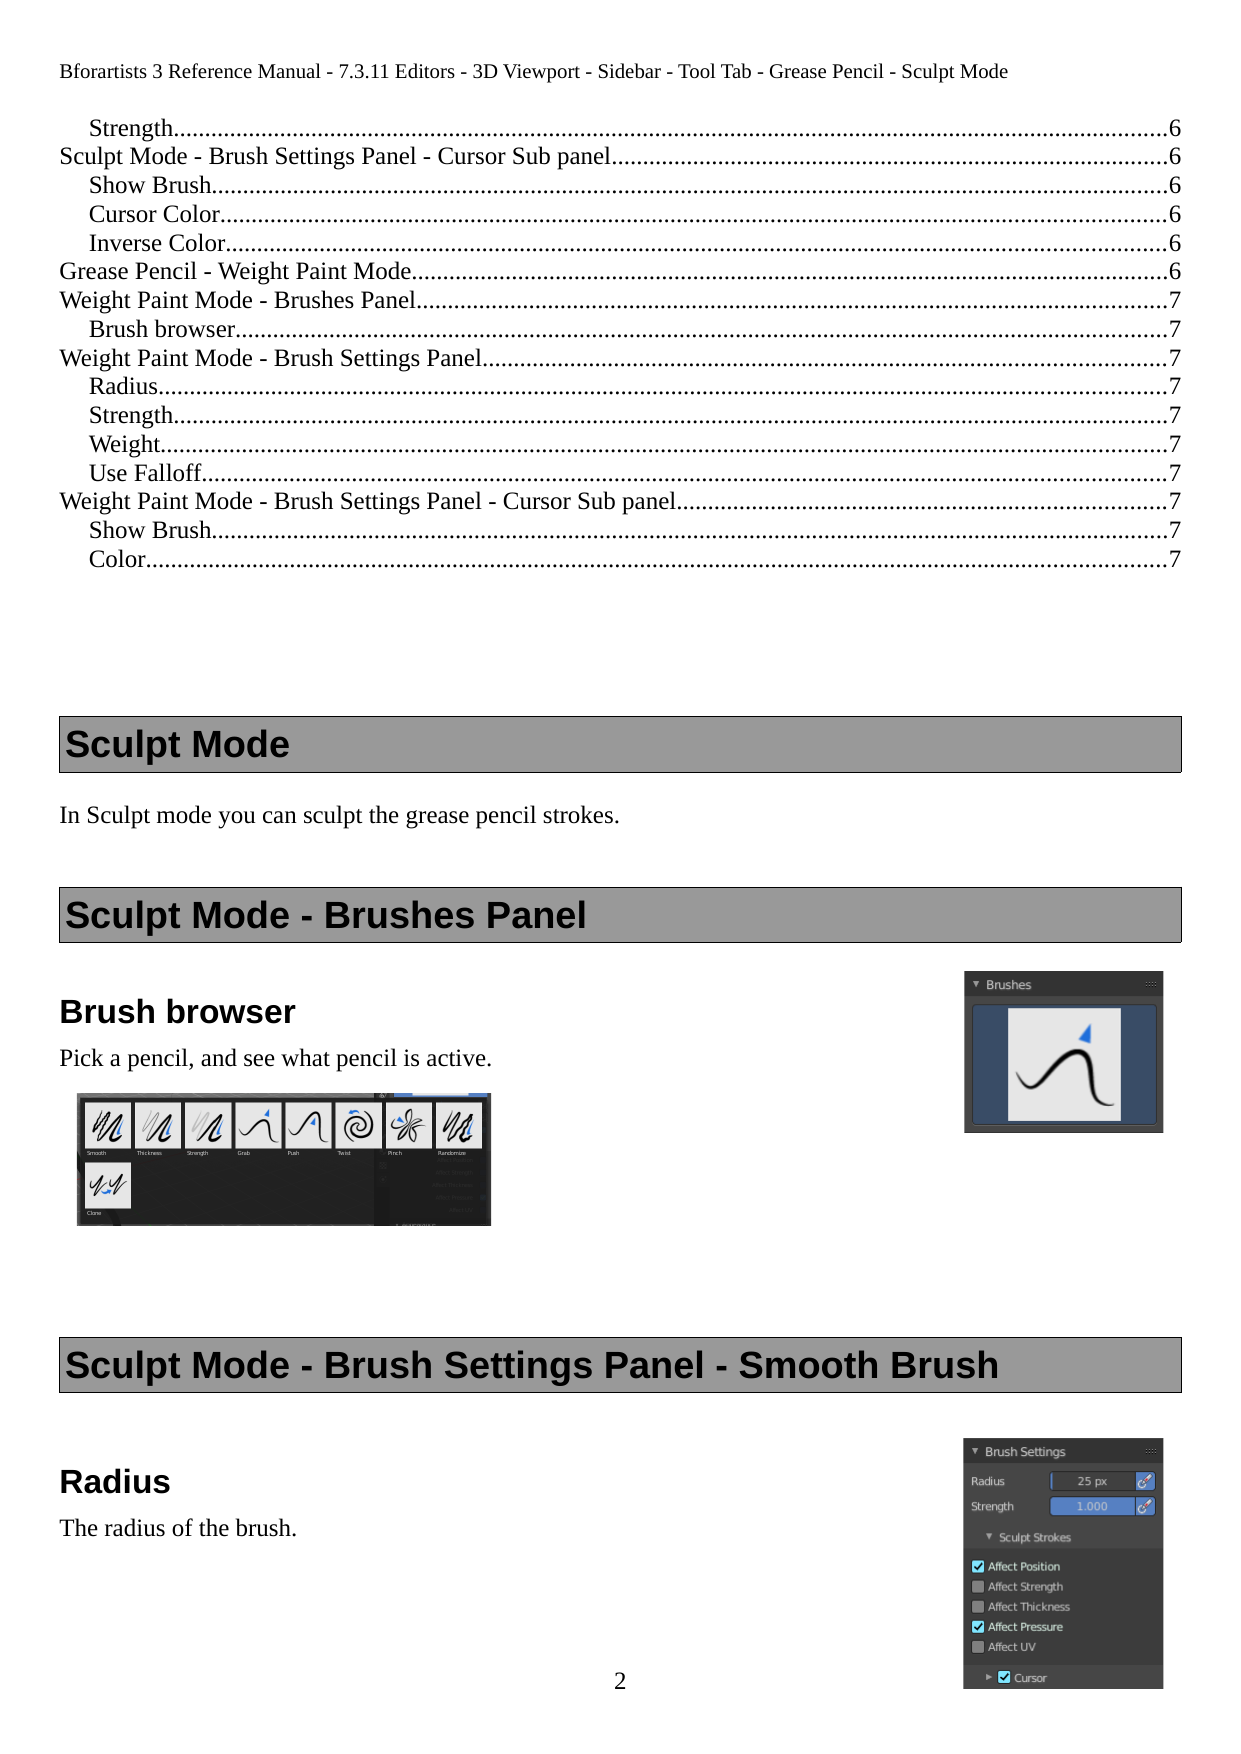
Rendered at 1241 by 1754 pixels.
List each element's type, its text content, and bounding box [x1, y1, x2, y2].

text Pick a pencil, and see what pencil is active. [59, 1043, 964, 1071]
text Show Brush 6 [88, 170, 1181, 199]
subtitle Brush browser [59, 992, 964, 1030]
table_header Sculpt Mode [60, 717, 1181, 772]
text Cursor Color 6 [88, 199, 1181, 228]
text Use Falloff 7 [88, 458, 1181, 486]
text Color 7 [88, 544, 1181, 573]
table_header Sculpt Mode - Brushes Panel [60, 888, 1181, 942]
text Weight Paint Mode - Brush Settings Panel - Cursor Sub panel 7 [59, 486, 1181, 515]
text Brush browser 7 [88, 314, 1181, 343]
picture [76, 1093, 492, 1226]
text [1164, 1513, 1181, 1542]
text Radius 7 [88, 371, 1181, 400]
text Strength 7 [88, 400, 1181, 429]
text In Sculpt mode you can sculpt the grease pencil strokes. [59, 800, 1181, 829]
subtitle [1164, 1462, 1181, 1501]
subtitle Radius [59, 1462, 963, 1501]
text Show Brush 7 [88, 515, 1181, 544]
text Weight 7 [88, 429, 1181, 458]
table_header Sculpt Mode - Brush Settings Panel - Smooth Brush [60, 1338, 1181, 1392]
text The radius of the brush. [59, 1513, 963, 1542]
subtitle [1164, 992, 1181, 1030]
text Sculpt Mode - Brush Settings Panel - Cursor Sub panel 6 [59, 141, 1181, 170]
picture [963, 1438, 1164, 1689]
text Inverse Color 6 [88, 228, 1181, 256]
text Weight Paint Mode - Brush Settings Panel 7 [59, 343, 1181, 371]
text Grease Pencil - Weight Paint Mode 6 [59, 256, 1181, 285]
text Strength 6 [88, 113, 1181, 141]
text Weight Paint Mode - Brushes Panel 7 [59, 285, 1181, 314]
picture [964, 971, 1164, 1133]
